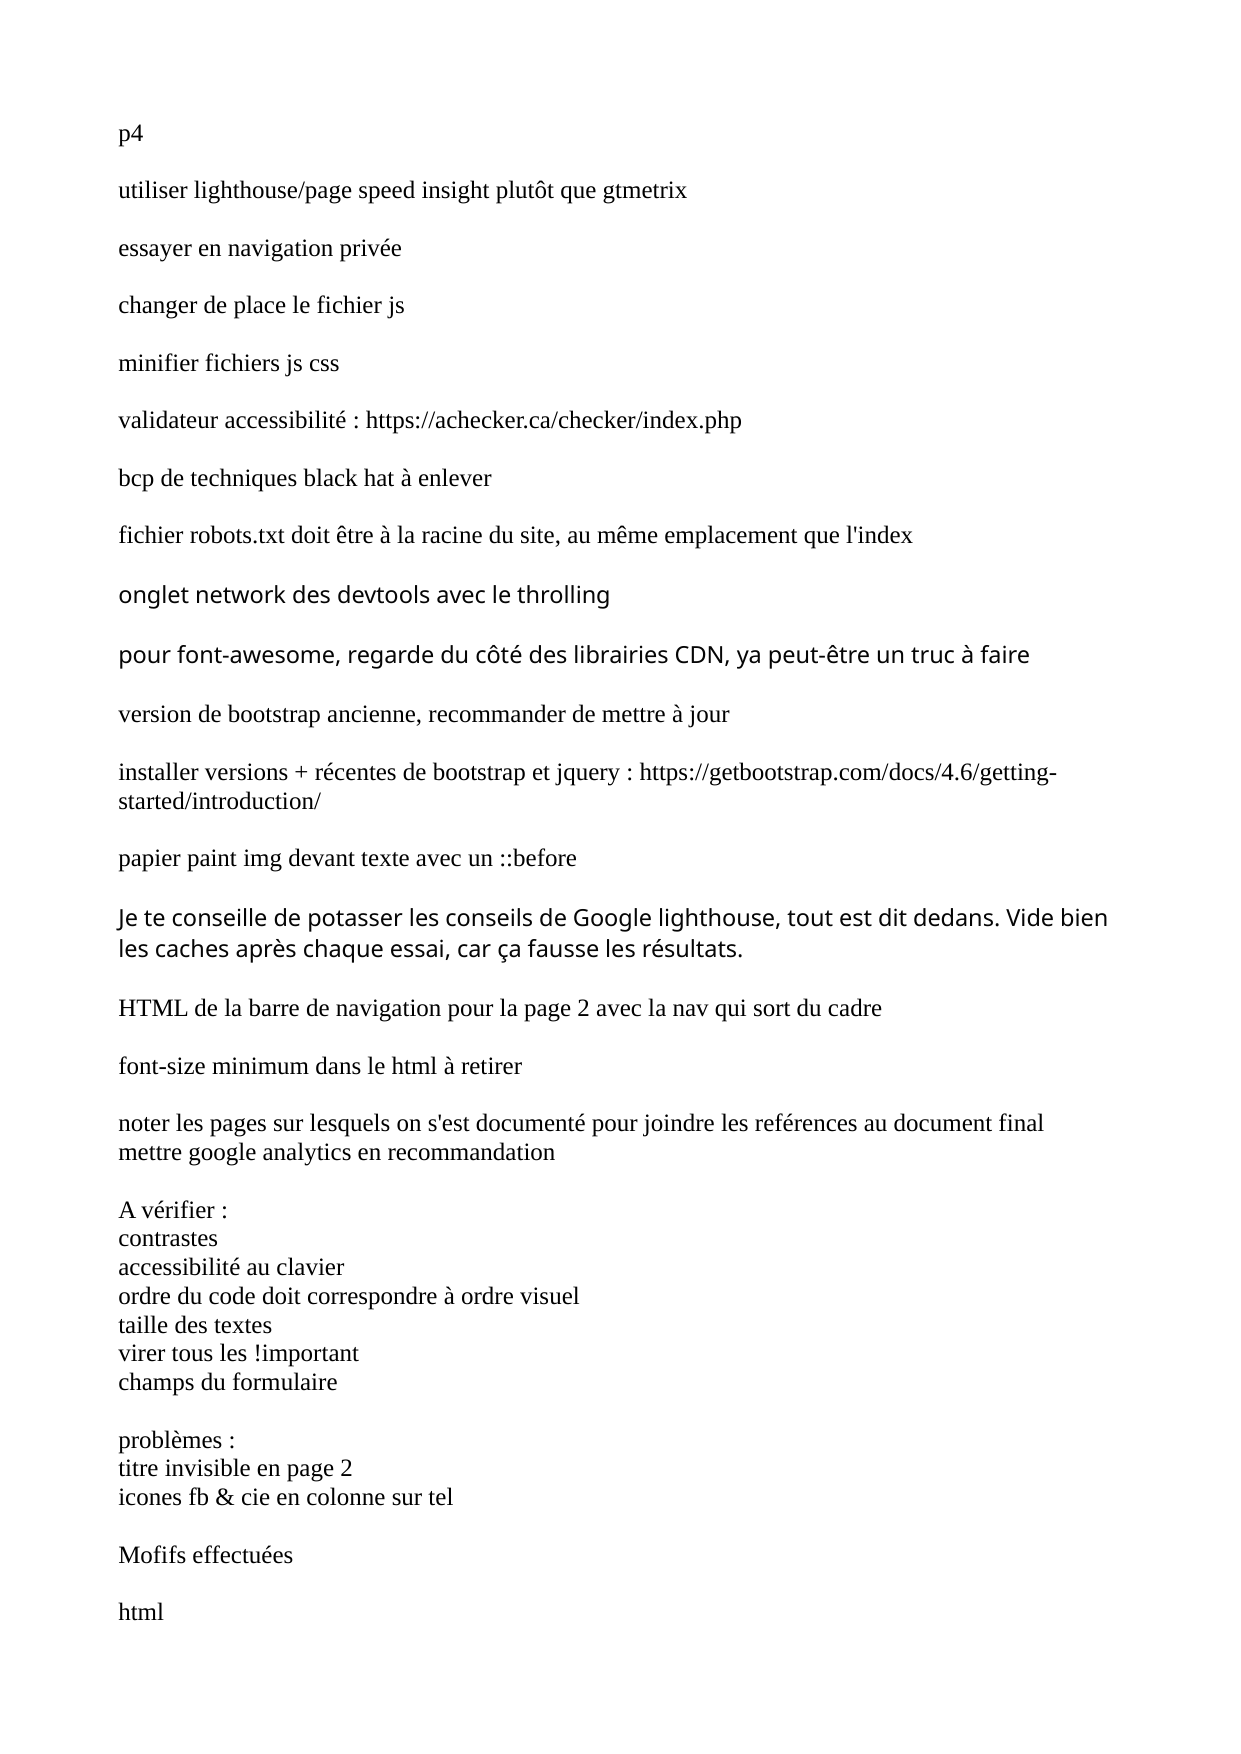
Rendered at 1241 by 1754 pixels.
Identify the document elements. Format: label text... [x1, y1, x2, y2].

text papier paint img devant texte avec un ::before [118, 843, 1122, 872]
text installer versions + récentes de bootstrap et jquery : https://getbootstrap.com/docs/4.6/getting-started/introduction/ [118, 757, 1122, 814]
text A vérifier : [118, 1195, 1122, 1223]
text onglet network des devtools avec le throlling [118, 578, 1122, 610]
text ordre du code doit correspondre à ordre visuel [118, 1281, 1122, 1310]
text Je te conseille de potasser les conseils de Google lighthouse, tout est dit dedans. Vide bien les caches après chaque essai, car ça fausse les résultats. [118, 901, 1122, 965]
text bcp de techniques black hat à enlever [118, 463, 1122, 492]
text problèmes : [118, 1425, 1122, 1453]
text pour font-awesome, regarde du côté des librairies CDN, ya peut-être un truc à faire [118, 639, 1122, 671]
text Mofifs effectuées [118, 1540, 1122, 1568]
text contrastes [118, 1223, 1122, 1252]
text changer de place le fichier js [118, 291, 1122, 319]
text fichier robots.txt doit être à la racine du site, au même emplacement que l'index [118, 521, 1122, 549]
text utiliser lighthouse/page speed insight plutôt que gtmetrix [118, 176, 1122, 204]
text accessibilité au clavier [118, 1252, 1122, 1281]
text version de bootstrap ancienne, recommander de mettre à jour [118, 699, 1122, 728]
text champs du formulaire [118, 1367, 1122, 1396]
text html [118, 1597, 1122, 1626]
text essayer en navigation privée [118, 233, 1122, 262]
text mettre google analytics en recommandation [118, 1137, 1122, 1166]
text titre invisible en page 2 [118, 1453, 1122, 1482]
text noter les pages sur lesquels on s'est documenté pour joindre les reférences au document final [118, 1108, 1122, 1137]
text taille des textes [118, 1310, 1122, 1338]
text virer tous les !important [118, 1338, 1122, 1367]
text validateur accessibilité : https://achecker.ca/checker/index.php [118, 406, 1122, 434]
text minifier fichiers js css [118, 348, 1122, 377]
text p4 [118, 118, 1122, 147]
text icones fb & cie en colonne sur tel [118, 1482, 1122, 1511]
text HTML de la barre de navigation pour la page 2 avec la nav qui sort du cadre [118, 993, 1122, 1022]
text font-size minimum dans le html à retirer [118, 1051, 1122, 1080]
